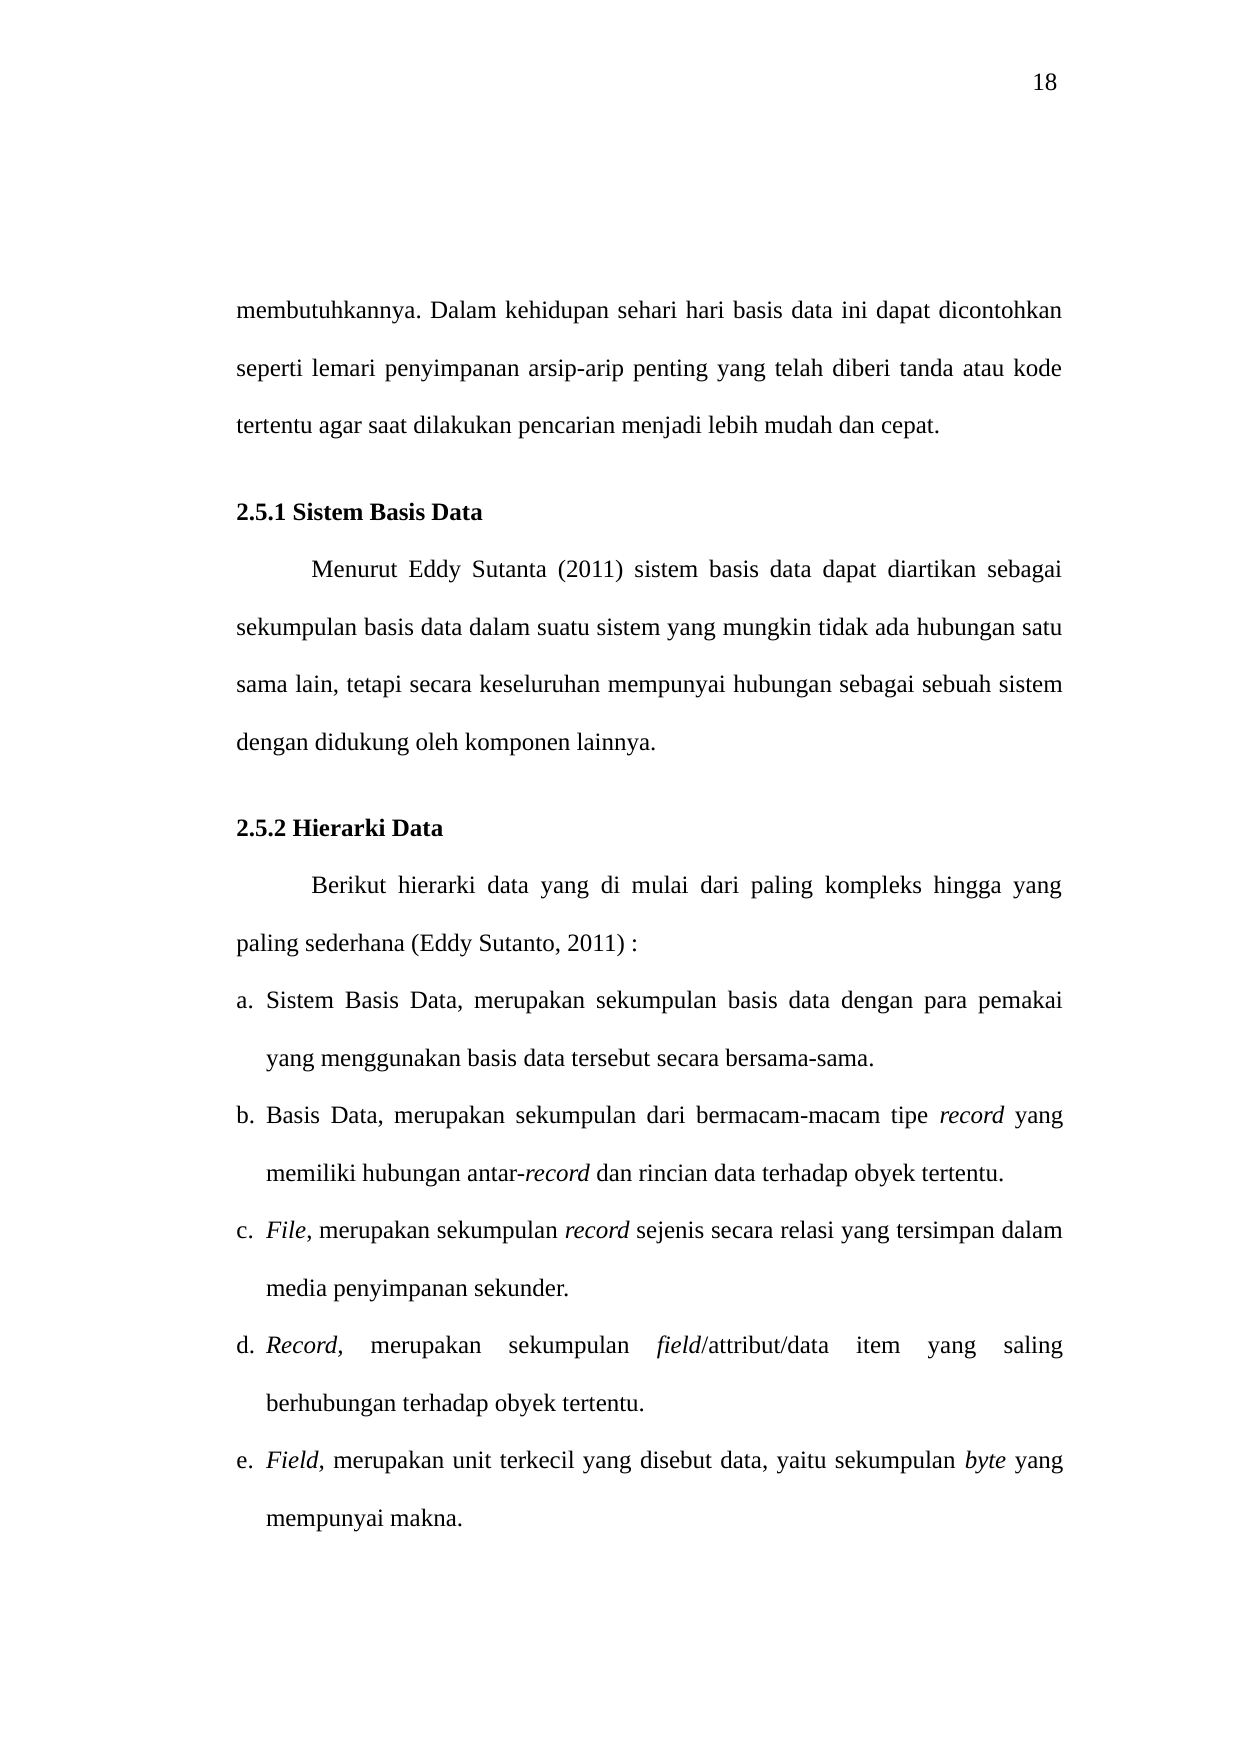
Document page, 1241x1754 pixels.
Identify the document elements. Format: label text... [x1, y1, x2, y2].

text Berikut hierarki data yang di mulai dari paling kompleks hingga yang paling sederhana (Eddy Sutanto, 2011) : [236, 870, 1063, 957]
list Sistem Basis Data, merupakan sekumpulan basis data dengan para pemakai yang menggunakan basis data tersebut secara bersama-sama. [236, 985, 1063, 1072]
text Menurut Eddy Sutanta (2011) sistem basis data dapat diartikan sebagai sekumpulan basis data dalam suatu sistem yang mungkin tidak ada hubungan satu sama lain, tetapi secara keseluruhan mempunyai hubungan sebagai sebuah sistem dengan didukung oleh komponen lainnya. [236, 554, 1063, 755]
list File, merupakan sekumpulan record sejenis secara relasi yang tersimpan dalam media penyimpanan sekunder. [236, 1215, 1063, 1302]
subtitle 2.5.1 Sistem Basis Data [236, 497, 1063, 525]
text membutuhkannya. Dalam kehidupan sehari hari basis data ini dapat dicontohkan seperti lemari penyimpanan arsip-arip penting yang telah diberi tanda atau kode tertentu agar saat dilakukan pencarian menjadi lebih mudah dan cepat. [236, 295, 1063, 439]
subtitle 2.5.2 Hierarki Data [236, 813, 1063, 842]
list Field, merupakan unit terkecil yang disebut data, yaitu sekumpulan byte yang mempunyai makna. [236, 1445, 1063, 1532]
list Basis Data, merupakan sekumpulan dari bermacam-macam tipe record yang memiliki hubungan antar-record dan rincian data terhadap obyek tertentu. [236, 1100, 1063, 1187]
list Record, merupakan sekumpulan field/attribut/data item yang saling berhubungan terhadap obyek tertentu. [236, 1330, 1063, 1417]
